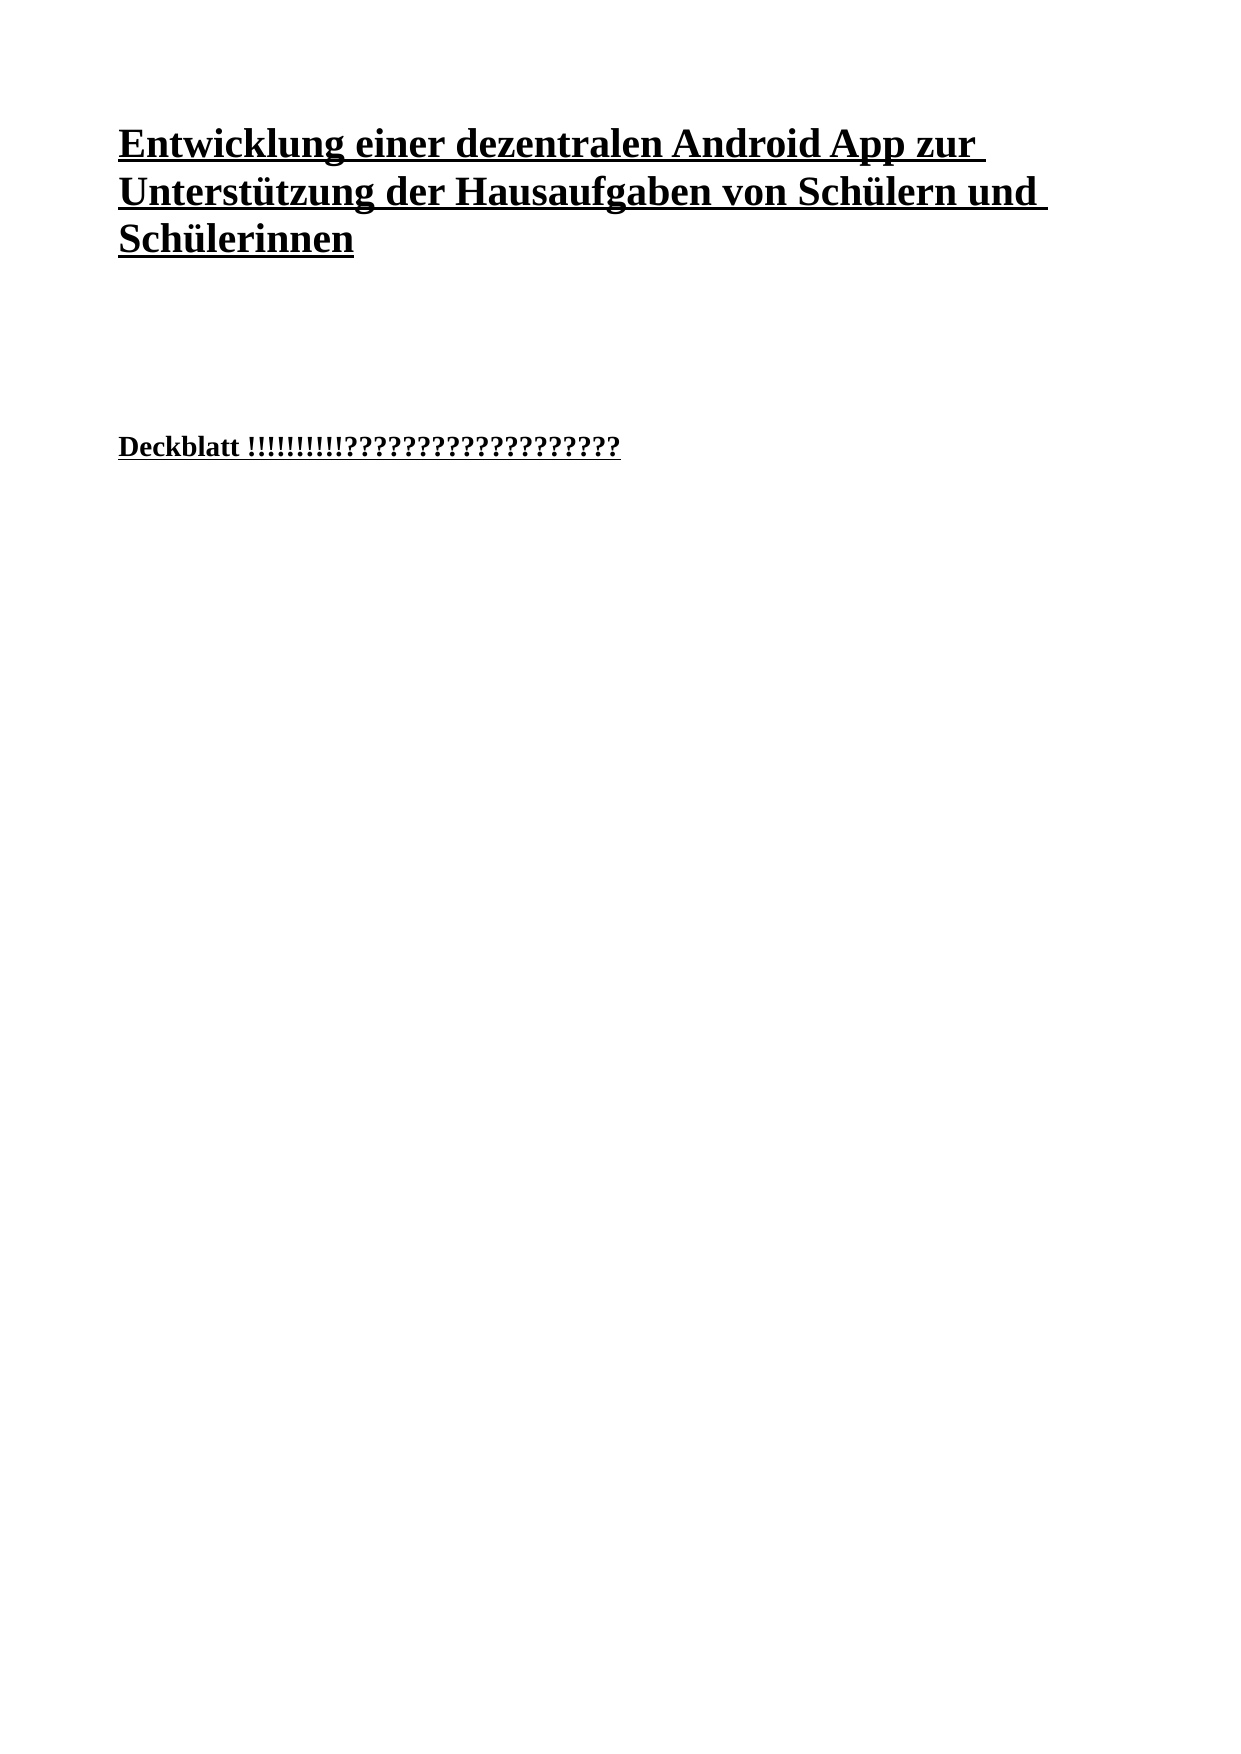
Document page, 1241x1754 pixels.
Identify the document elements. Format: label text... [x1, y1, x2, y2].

text Entwicklung einer dezentralen Android App zur Unterstützung der Hausaufgaben von Schülern und Schülerinnen [118, 118, 1122, 262]
text Deckblatt !!!!!!!!!!??????????????????? [118, 429, 1122, 463]
